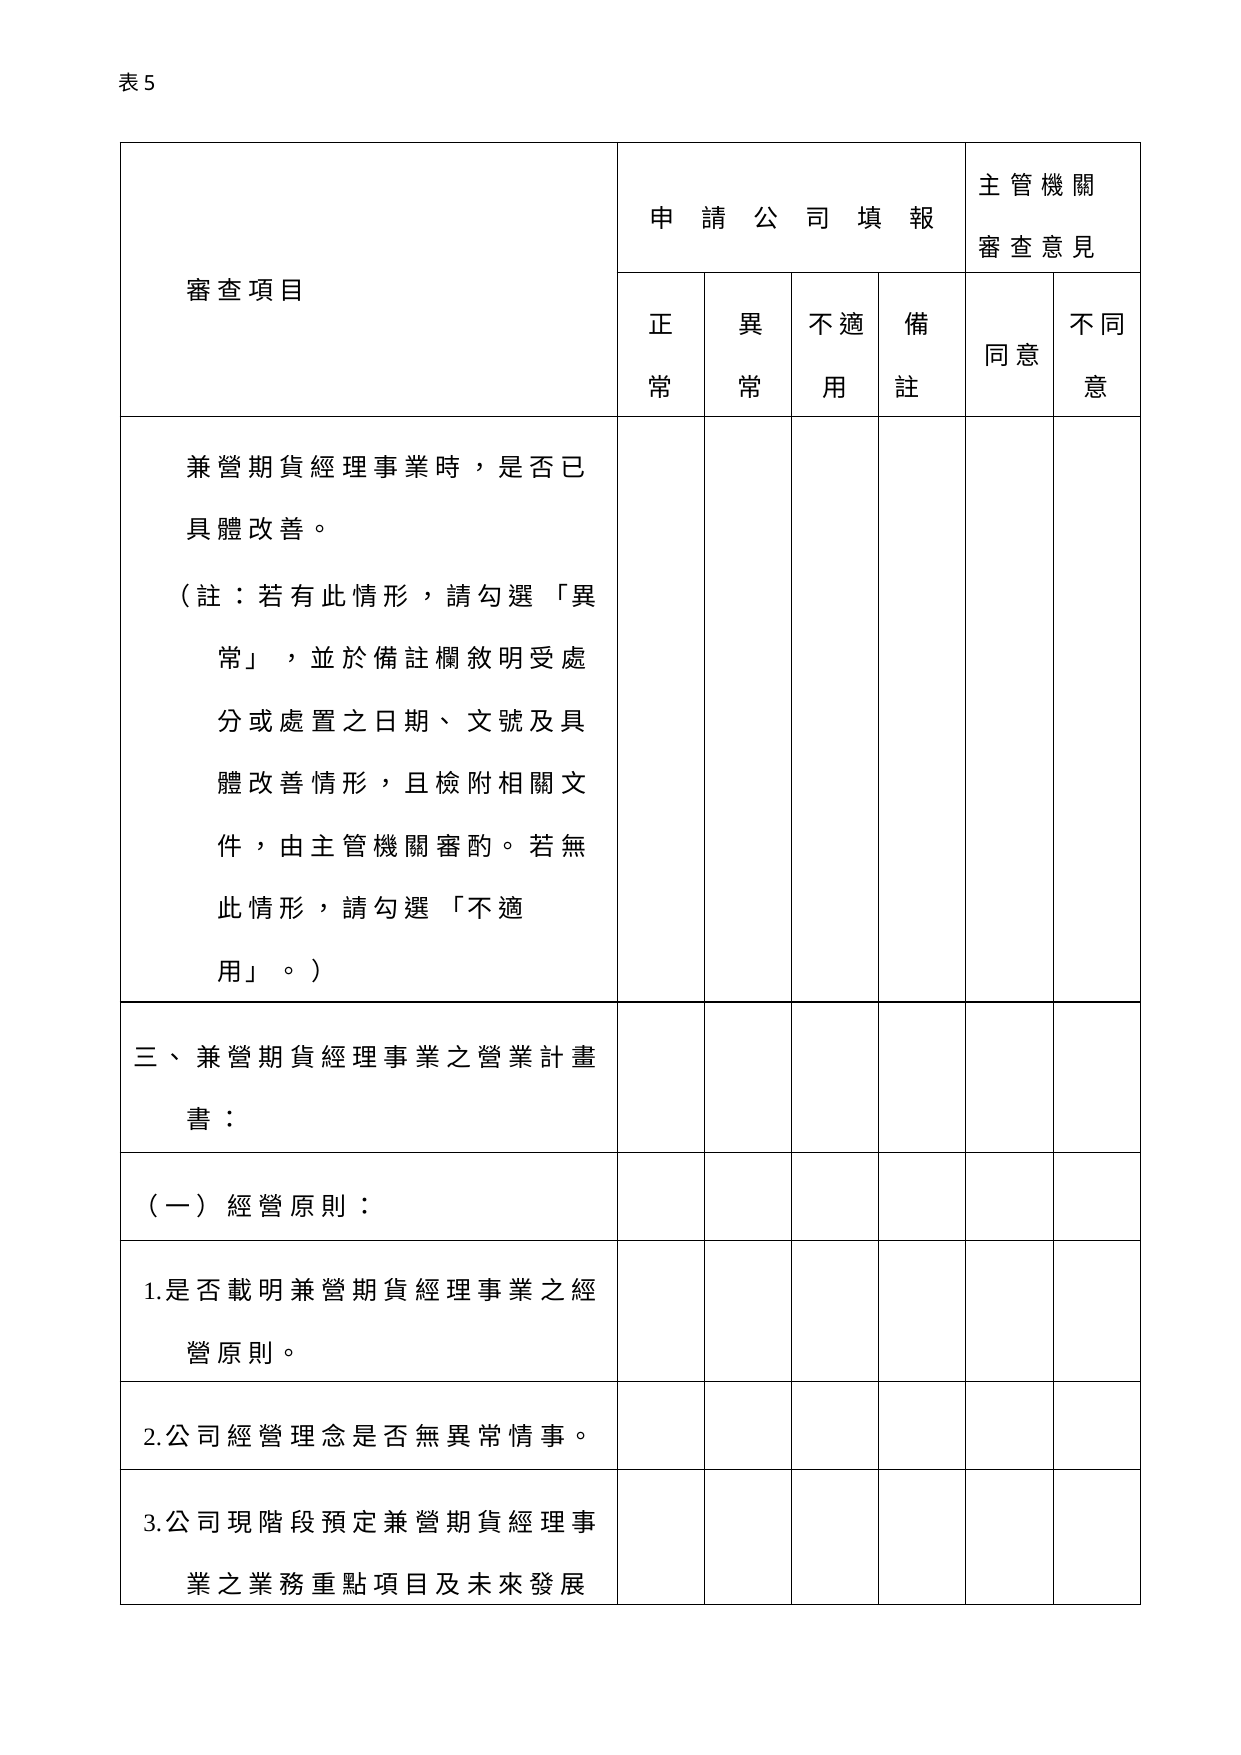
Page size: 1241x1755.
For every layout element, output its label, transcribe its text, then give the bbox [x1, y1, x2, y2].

table_cell [879, 1003, 965, 1152]
table_cell [1054, 417, 1140, 1001]
table_cell [966, 1382, 1053, 1469]
table_cell （一）經營原則： [121, 1153, 617, 1239]
table_cell [879, 1153, 965, 1239]
table_cell 正 常 [618, 273, 704, 416]
table_cell [705, 1382, 791, 1469]
table_cell [879, 1241, 965, 1381]
table_header 主管機關 審查意見 [966, 143, 1140, 272]
table_cell [792, 1382, 878, 1469]
table_cell 兼營期貨經理事業時，是否已具體改善。 （註：若有此情形，請勾選「異常」，並於備註欄敘明受處分或處置之日期、文號及具體改善情形，且檢附相關文件，由主管機關審酌。若無此情形，請勾選「不適用」。） [121, 417, 617, 1001]
table_header 審查項目 [121, 143, 617, 416]
table_cell [618, 1153, 704, 1239]
table_cell 備 註 [879, 273, 965, 416]
table_cell [792, 1003, 878, 1152]
table_cell [792, 1241, 878, 1381]
table_cell [705, 1153, 791, 1239]
table_cell [618, 1241, 704, 1381]
table_cell 3.公司現階段預定兼營期貨經理事業之業務重點項目及未來發展 [121, 1470, 617, 1604]
table_cell [879, 1382, 965, 1469]
table_cell 三、兼營期貨經理事業之營業計畫書： [121, 1003, 617, 1152]
table_cell [705, 1003, 791, 1152]
table_cell [618, 1382, 704, 1469]
table_cell [705, 417, 791, 1001]
table_cell [1054, 1153, 1140, 1239]
table_cell [1054, 1003, 1140, 1152]
table_cell [618, 1470, 704, 1604]
table_header 申 請 公 司 填 報 [618, 143, 965, 272]
table_cell [792, 1153, 878, 1239]
table_cell [966, 417, 1053, 1001]
table_cell [966, 1003, 1053, 1152]
table_cell 不同意 [1054, 273, 1140, 416]
table_cell 2.公司經營理念是否無異常情事。 [121, 1382, 617, 1469]
table_cell 1.是否載明兼營期貨經理事業之經營原則。 [121, 1241, 617, 1381]
table_cell 不適用 [792, 273, 878, 416]
table_cell [879, 1470, 965, 1604]
table_cell [618, 417, 704, 1001]
table_cell 同意 [966, 273, 1053, 416]
table_cell [705, 1470, 791, 1604]
table_cell [1054, 1470, 1140, 1604]
table_cell [792, 1470, 878, 1604]
table_cell [618, 1003, 704, 1152]
table_cell [966, 1470, 1053, 1604]
table_cell [879, 417, 965, 1001]
table_cell [792, 417, 878, 1001]
table_cell [966, 1241, 1053, 1381]
table_cell 異 常 [705, 273, 791, 416]
table_cell [966, 1153, 1053, 1239]
table_cell [1054, 1241, 1140, 1381]
table_cell [705, 1241, 791, 1381]
table_cell [1054, 1382, 1140, 1469]
